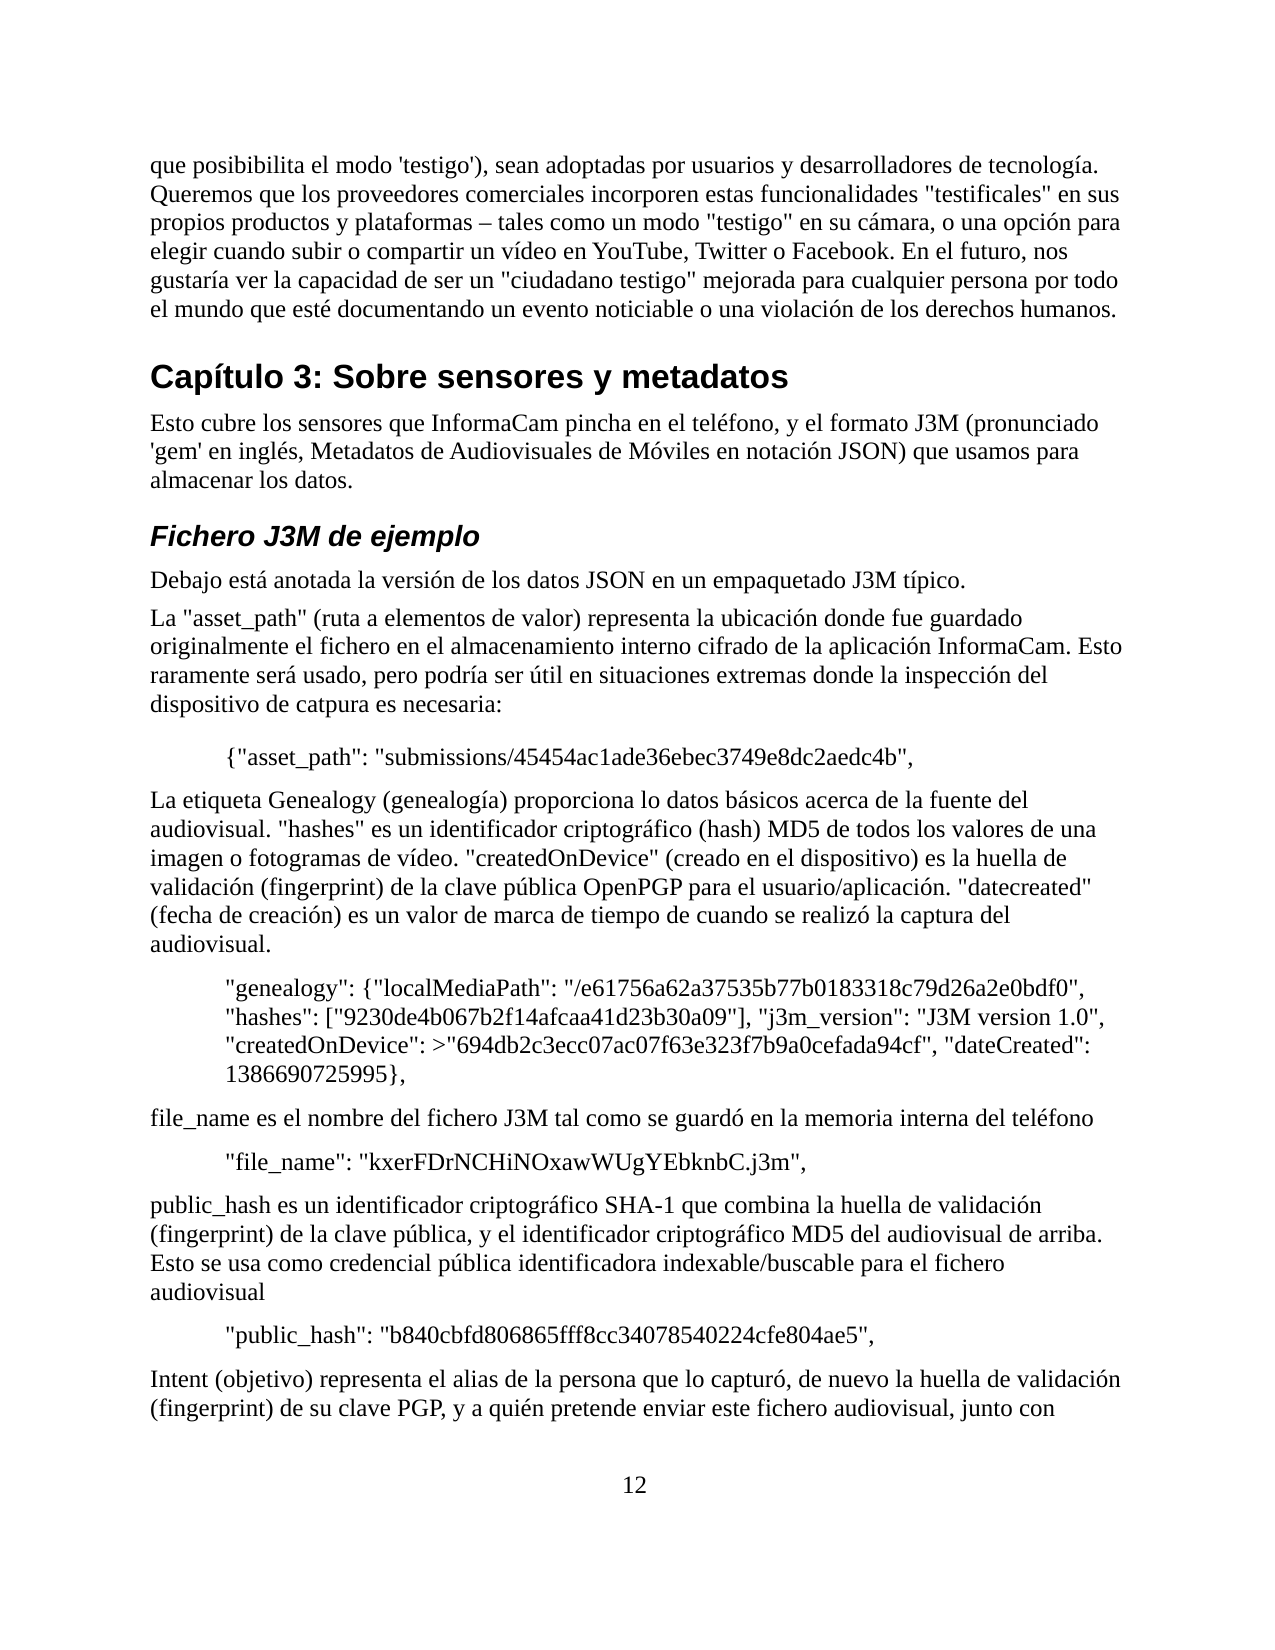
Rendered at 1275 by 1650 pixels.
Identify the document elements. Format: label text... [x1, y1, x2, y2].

text Debajo está anotada la versión de los datos JSON en un empaquetado J3M típico. [150, 565, 1125, 594]
text Esto cubre los sensores que InformaCam pincha en el teléfono, y el formato J3M (pronunciado 'gem' en inglés, Metadatos de Audiovisuales de Móviles en notación JSON) que usamos para almacenar los datos. [150, 408, 1125, 494]
text La "asset_path" (ruta a elementos de valor) representa la ubicación donde fue guardado originalmente el fichero en el almacenamiento interno cifrado de la aplicación InformaCam. Esto raramente será usado, pero podría ser útil en situaciones extremas donde la inspección del dispositivo de catpura es necesaria: [150, 603, 1125, 718]
subtitle Fichero J3M de ejemplo [150, 519, 1125, 552]
text "public_hash": "b840cbfd806865fff8cc34078540224cfe804ae5", [225, 1320, 1125, 1349]
text "file_name": "kxerFDrNCHiNOxawWUgYEbknbC.j3m", [225, 1147, 1125, 1175]
text Intent (objetivo) representa el alias de la persona que lo capturó, de nuevo la huella de validación (fingerprint) de su clave PGP, y a quién pretende enviar este fichero audiovisual, junto con [150, 1364, 1125, 1422]
text public_hash es un identificador criptográfico SHA-1 que combina la huella de validación (fingerprint) de la clave pública, y el identificador criptográfico MD5 del audiovisual de arriba. Esto se usa como credencial pública identificadora indexable/buscable para el fichero audiovisual [150, 1190, 1125, 1305]
text que posibibilita el modo 'testigo'), sean adoptadas por usuarios y desarrolladores de tecnología. Queremos que los proveedores comerciales incorporen estas funcionalidades "testificales" en sus propios productos y plataformas – tales como un modo "testigo" en su cámara, o una opción para elegir cuando subir o compartir un vídeo en YouTube, Twitter o Facebook. En el futuro, nos gustaría ver la capacidad de ser un "ciudadano testigo" mejorada para cualquier persona por todo el mundo que esté documentando un evento noticiable o una violación de los derechos humanos. [150, 150, 1125, 322]
text {"asset_path": "submissions/45454ac1ade36ebec3749e8dc2aedc4b", [225, 742, 1125, 770]
subtitle Capítulo 3: Sobre sensores y metadatos [150, 356, 1125, 395]
text La etiqueta Genealogy (genealogía) proporciona lo datos básicos acerca de la fuente del audiovisual. "hashes" es un identificador criptográfico (hash) MD5 de todos los valores de una imagen o fotogramas de vídeo. "createdOnDevice" (creado en el dispositivo) es la huella de validación (fingerprint) de la clave pública OpenPGP para el usuario/aplicación. "datecreated" (fecha de creación) es un valor de marca de tiempo de cuando se realizó la captura del audiovisual. [150, 785, 1125, 958]
text file_name es el nombre del fichero J3M tal como se guardó en la memoria interna del teléfono [150, 1103, 1125, 1132]
text "genealogy": {"localMediaPath": "/e61756a62a37535b77b0183318c79d26a2e0bdf0", "hashes": ["9230de4b067b2f14afcaa41d23b30a09"], "j3m_version": "J3M version 1.0", "createdOnDevice": >"694db2c3ecc07ac07f63e323f7b9a0cefada94cf", "dateCreated": 1386690725995}, [225, 973, 1125, 1088]
